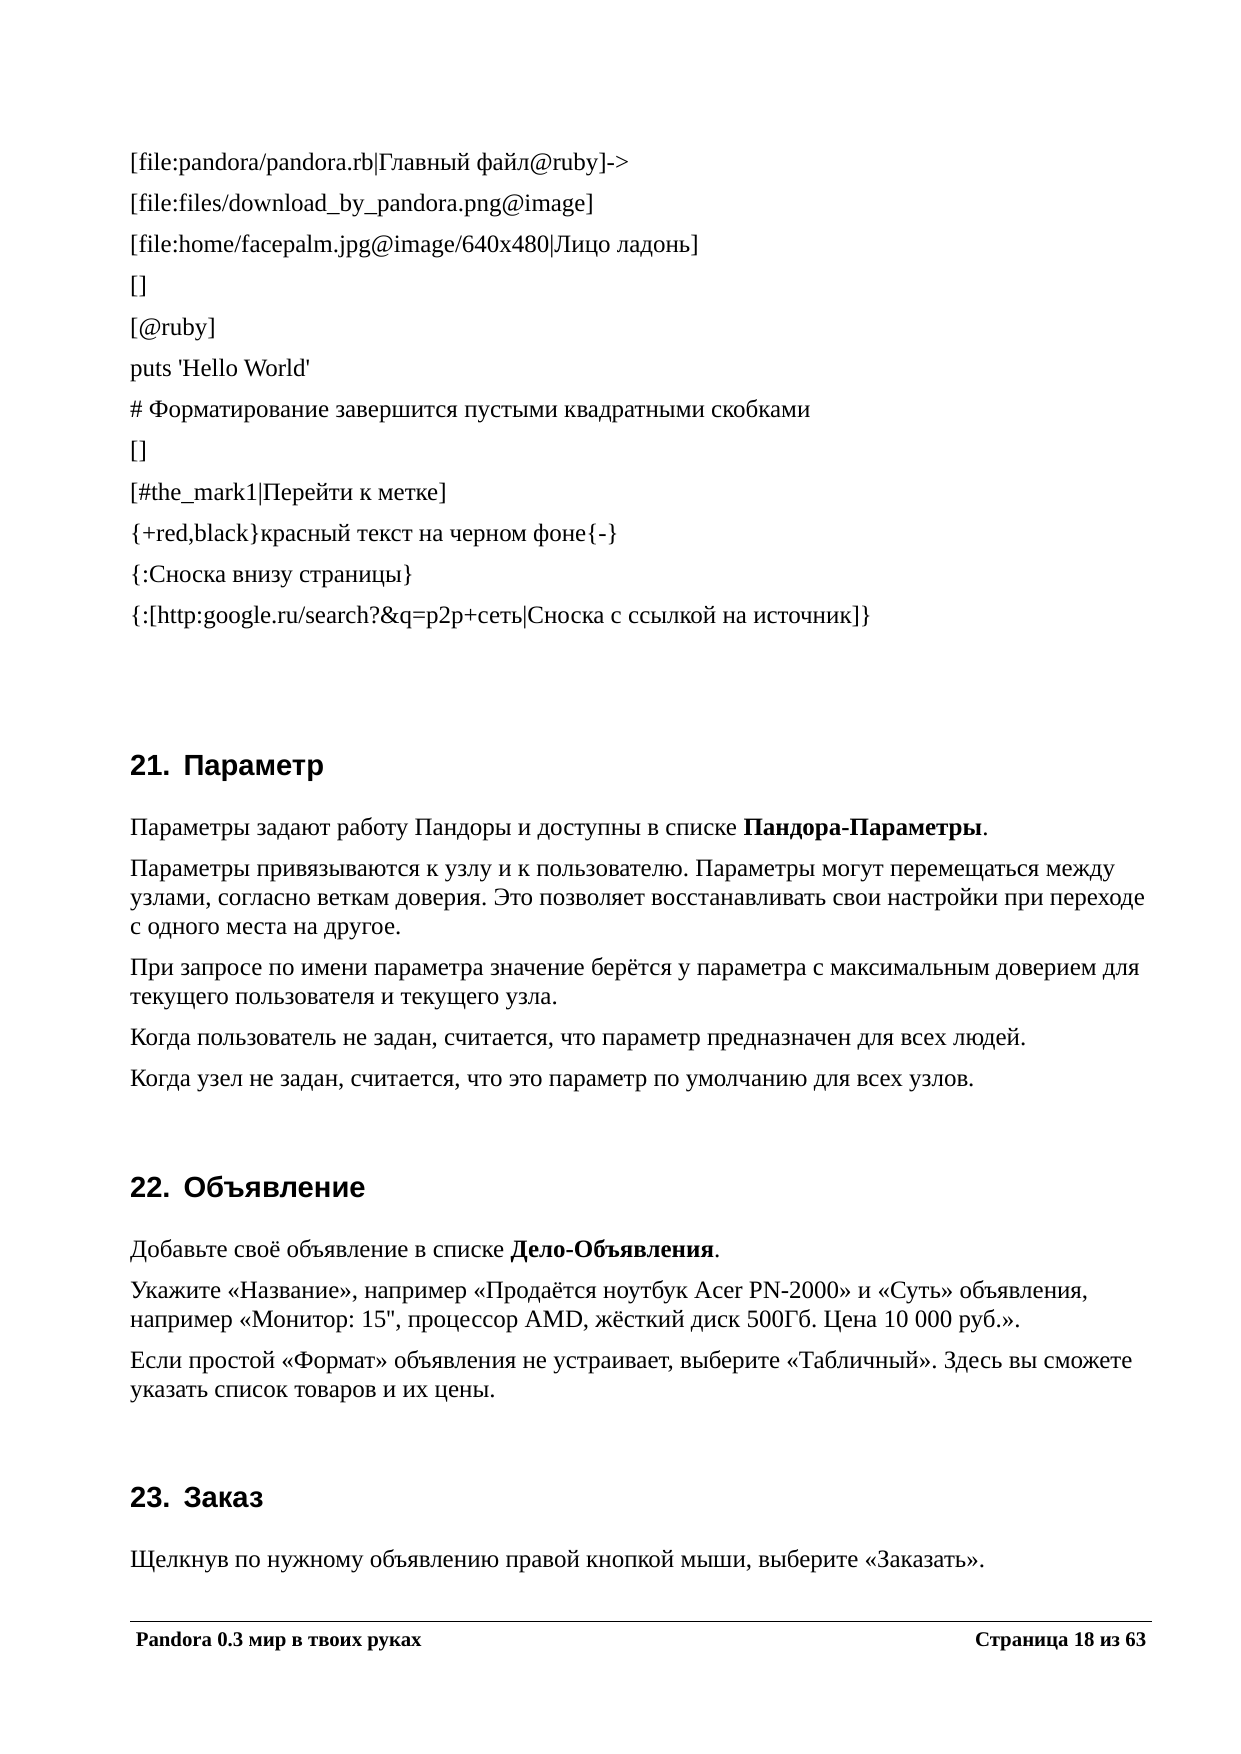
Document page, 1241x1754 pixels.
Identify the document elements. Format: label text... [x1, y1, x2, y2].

text [] [130, 436, 1152, 464]
text Параметры задают работу Пандоры и доступны в списке Пандора-Параметры. [130, 812, 1152, 841]
text # Форматирование завершится пустыми квадратными скобками [130, 394, 1152, 423]
text Параметры привязываются к узлу и к пользователю. Параметры могут перемещаться между узлами, согласно веткам доверия. Это позволяет восстанавливать свои настройки при переходе с одного места на другое. [130, 853, 1152, 939]
text [@ruby] [130, 312, 1152, 341]
text Добавьте своё объявление в списке Дело-Объявления. [130, 1234, 1152, 1262]
text Щелкнув по нужному объявлению правой кнопкой мыши, выберите «Заказать». [130, 1544, 1152, 1573]
subtitle Объявление [130, 1170, 1152, 1203]
text [file:files/download_by_pandora.png@image] [130, 188, 1152, 217]
text [#the_mark1|Перейти к метке] [130, 477, 1152, 506]
text Когда узел не задан, считается, что это параметр по умолчанию для всех узлов. [130, 1063, 1152, 1092]
text {:[http:google.ru/search?&q=p2p+сеть|Сноска с ссылкой на источник]} [130, 601, 1152, 629]
text Укажите «Название», например «Продаётся ноутбук Acer PN-2000» и «Суть» объявления, например «Монитор: 15'', процессор AMD, жёсткий диск 500Гб. Цена 10 000 руб.». [130, 1275, 1152, 1332]
text Когда пользователь не задан, считается, что параметр предназначен для всех людей. [130, 1022, 1152, 1051]
text {:Сноска внизу страницы} [130, 559, 1152, 588]
text {+red,black}красный текст на черном фоне{-} [130, 518, 1152, 547]
text При запросе по имени параметра значение берётся у параметра с максимальным доверием для текущего пользователя и текущего узла. [130, 952, 1152, 1009]
text Если простой «Формат» объявления не устраивает, выберите «Табличный». Здесь вы сможете указать список товаров и их цены. [130, 1345, 1152, 1402]
text [file:home/facepalm.jpg@image/640x480|Лицо ладонь] [130, 229, 1152, 258]
text [] [130, 271, 1152, 299]
subtitle Параметр [130, 748, 1152, 782]
subtitle Заказ [130, 1480, 1152, 1514]
text [file:pandora/pandora.rb|Главный файл@ruby]-> [130, 147, 1152, 176]
text puts 'Hello World' [130, 353, 1152, 382]
